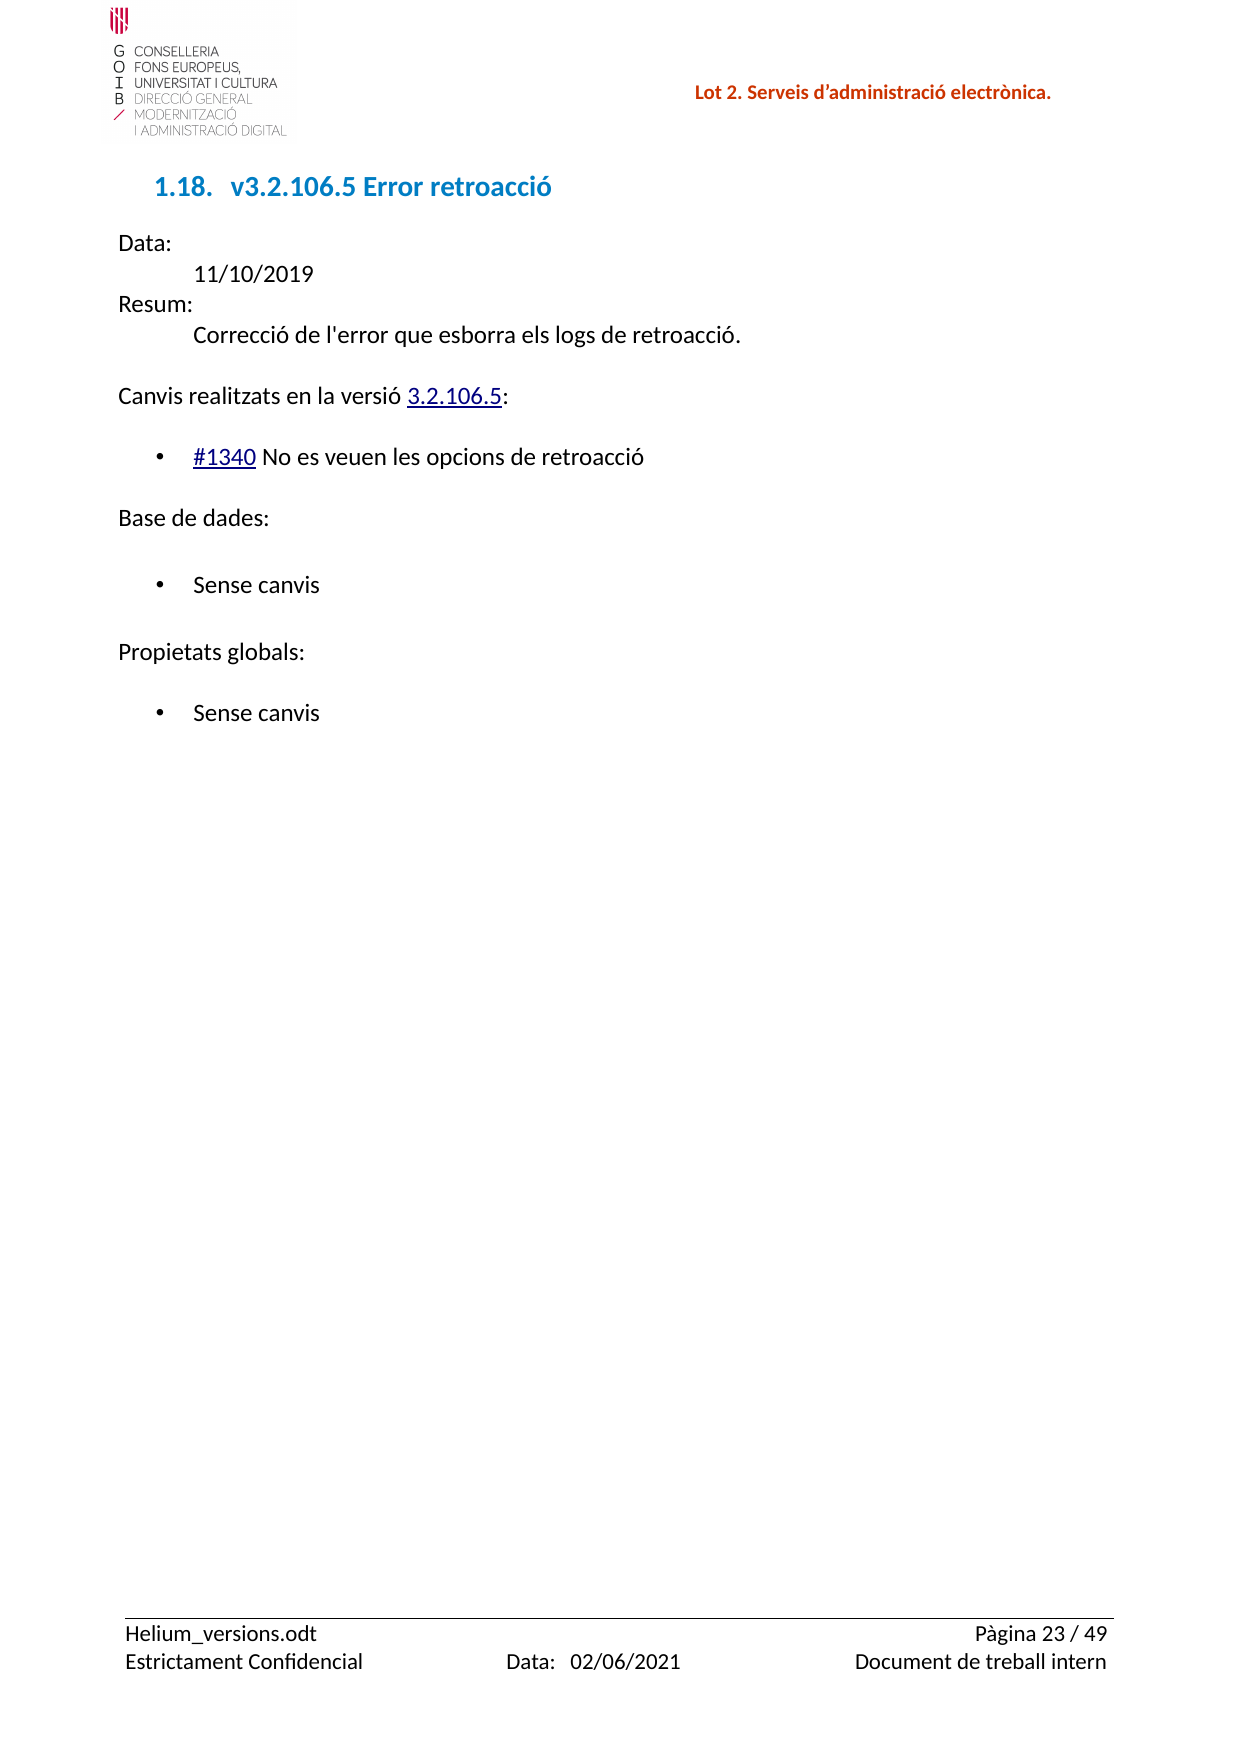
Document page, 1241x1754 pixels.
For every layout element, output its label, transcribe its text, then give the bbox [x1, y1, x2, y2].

text 11/10/2019 [118, 258, 1122, 289]
text Canvis realitzats en la versió 3.2.106.5: [118, 380, 1122, 411]
text Base de dades: [118, 502, 1122, 533]
text Propietats globals: [118, 636, 1122, 667]
list Sense canvis [156, 697, 1122, 728]
text Data: [118, 228, 1122, 258]
text Resum: [118, 289, 1122, 319]
list Sense canvis [156, 569, 1122, 600]
list #1340 No es veuen les opcions de retroacció [156, 441, 1122, 472]
subtitle v3.2.106.5 Error retroacció [153, 168, 1122, 204]
text Correcció de l'error que esborra els logs de retroacció. [118, 319, 1122, 350]
picture [100, 0, 297, 144]
